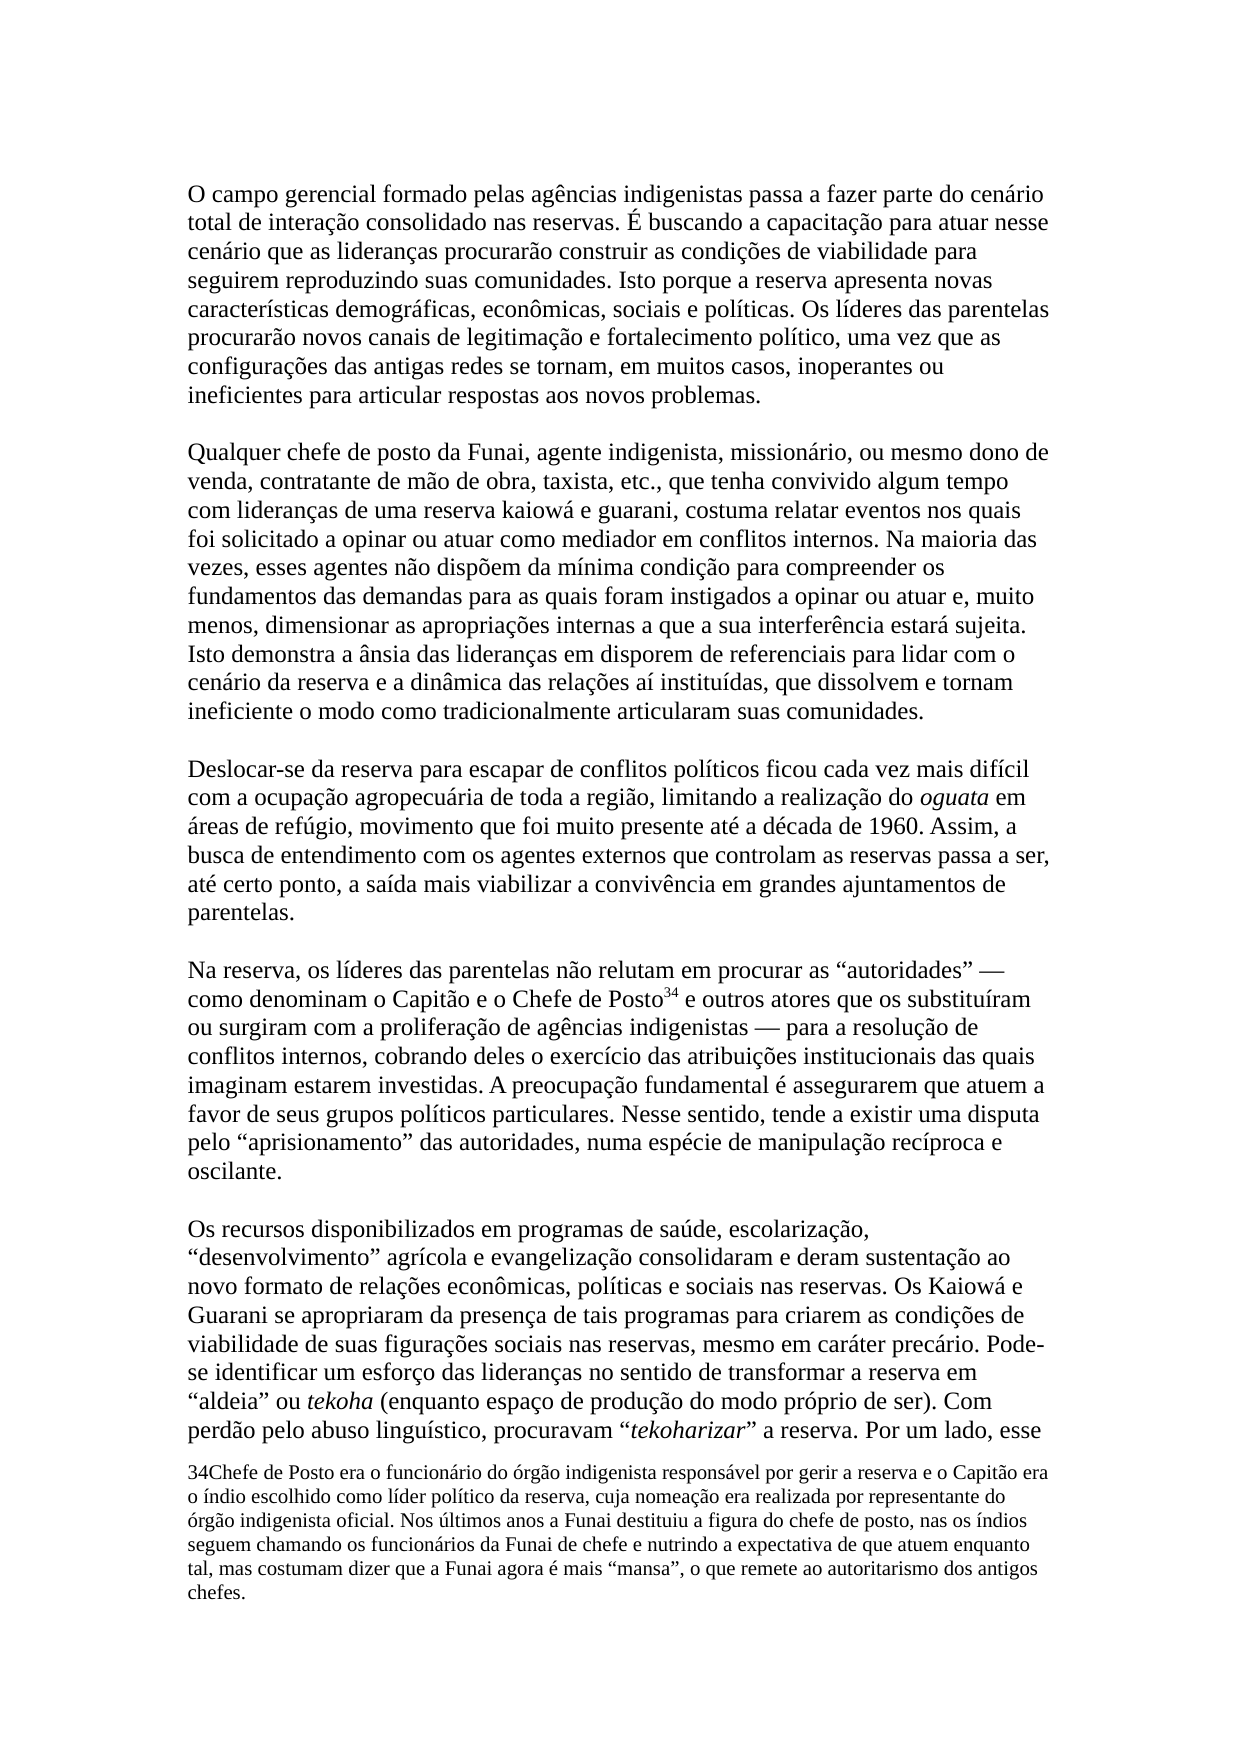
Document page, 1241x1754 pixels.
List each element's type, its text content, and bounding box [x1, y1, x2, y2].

text Na reserva, os líderes das parentelas não relutam em procurar as “autoridades” — como denominam o Capitão e o Chefe de Posto e outros atores que os substituíram ou surgiram com a proliferação de agências indigenistas — para a resolução de conflitos internos, cobrando deles o exercício das atribuições institucionais das quais imaginam estarem investidas. A preocupação fundamental é assegurarem que atuem a favor de seus grupos políticos particulares. Nesse sentido, tende a existir uma disputa pelo “aprisionamento” das autoridades, numa espécie de manipulação recíproca e oscilante. [187, 955, 1053, 1185]
text Chefe de Posto era o funcionário do órgão indigenista responsável por gerir a reserva e o Capitão era o índio escolhido como líder político da reserva, cuja nomeação era realizada por representante do órgão indigenista oficial. Nos últimos anos a Funai destituiu a figura do chefe de posto, nas os índios seguem chamando os funcionários da Funai de chefe e nutrindo a expectativa de que atuem enquanto tal, mas costumam dizer que a Funai agora é mais “mansa”, o que remete ao autoritarismo dos antigos chefes. [187, 1459, 1053, 1604]
text Os recursos disponibilizados em programas de saúde, escolarização, “desenvolvimento” agrícola e evangelização consolidaram e deram sustentação ao novo formato de relações econômicas, políticas e sociais nas reservas. Os Kaiowá e Guarani se apropriaram da presença de tais programas para criarem as condições de viabilidade de suas figurações sociais nas reservas, mesmo em caráter precário. Pode-se identificar um esforço das lideranças no sentido de transformar a reserva em “aldeia” ou tekoha (enquanto espaço de produção do modo próprio de ser). Com perdão pelo abuso linguístico, procuravam “tekoharizar” a reserva. Por um lado, esse [187, 1214, 1053, 1444]
text O campo gerencial formado pelas agências indigenistas passa a fazer parte do cenário total de interação consolidado nas reservas. É buscando a capacitação para atuar nesse cenário que as lideranças procurarão construir as condições de viabilidade para seguirem reproduzindo suas comunidades. Isto porque a reserva apresenta novas características demográficas, econômicas, sociais e políticas. Os líderes das parentelas procurarão novos canais de legitimação e fortalecimento político, uma vez que as configurações das antigas redes se tornam, em muitos casos, inoperantes ou ineficientes para articular respostas aos novos problemas. [187, 179, 1053, 409]
text Qualquer chefe de posto da Funai, agente indigenista, missionário, ou mesmo dono de venda, contratante de mão de obra, taxista, etc., que tenha convivido algum tempo com lideranças de uma reserva kaiowá e guarani, costuma relatar eventos nos quais foi solicitado a opinar ou atuar como mediador em conflitos internos. Na maioria das vezes, esses agentes não dispõem da mínima condição para compreender os fundamentos das demandas para as quais foram instigados a opinar ou atuar e, muito menos, dimensionar as apropriações internas a que a sua interferência estará sujeita. Isto demonstra a ânsia das lideranças em disporem de referenciais para lidar com o cenário da reserva e a dinâmica das relações aí instituídas, que dissolvem e tornam ineficiente o modo como tradicionalmente articularam suas comunidades. [187, 437, 1053, 725]
text Deslocar-se da reserva para escapar de conflitos políticos ficou cada vez mais difícil com a ocupação agropecuária de toda a região, limitando a realização do oguata em áreas de refúgio, movimento que foi muito presente até a década de 1960. Assim, a busca de entendimento com os agentes externos que controlam as reservas passa a ser, até certo ponto, a saída mais viabilizar a convivência em grandes ajuntamentos de parentelas. [187, 754, 1053, 926]
